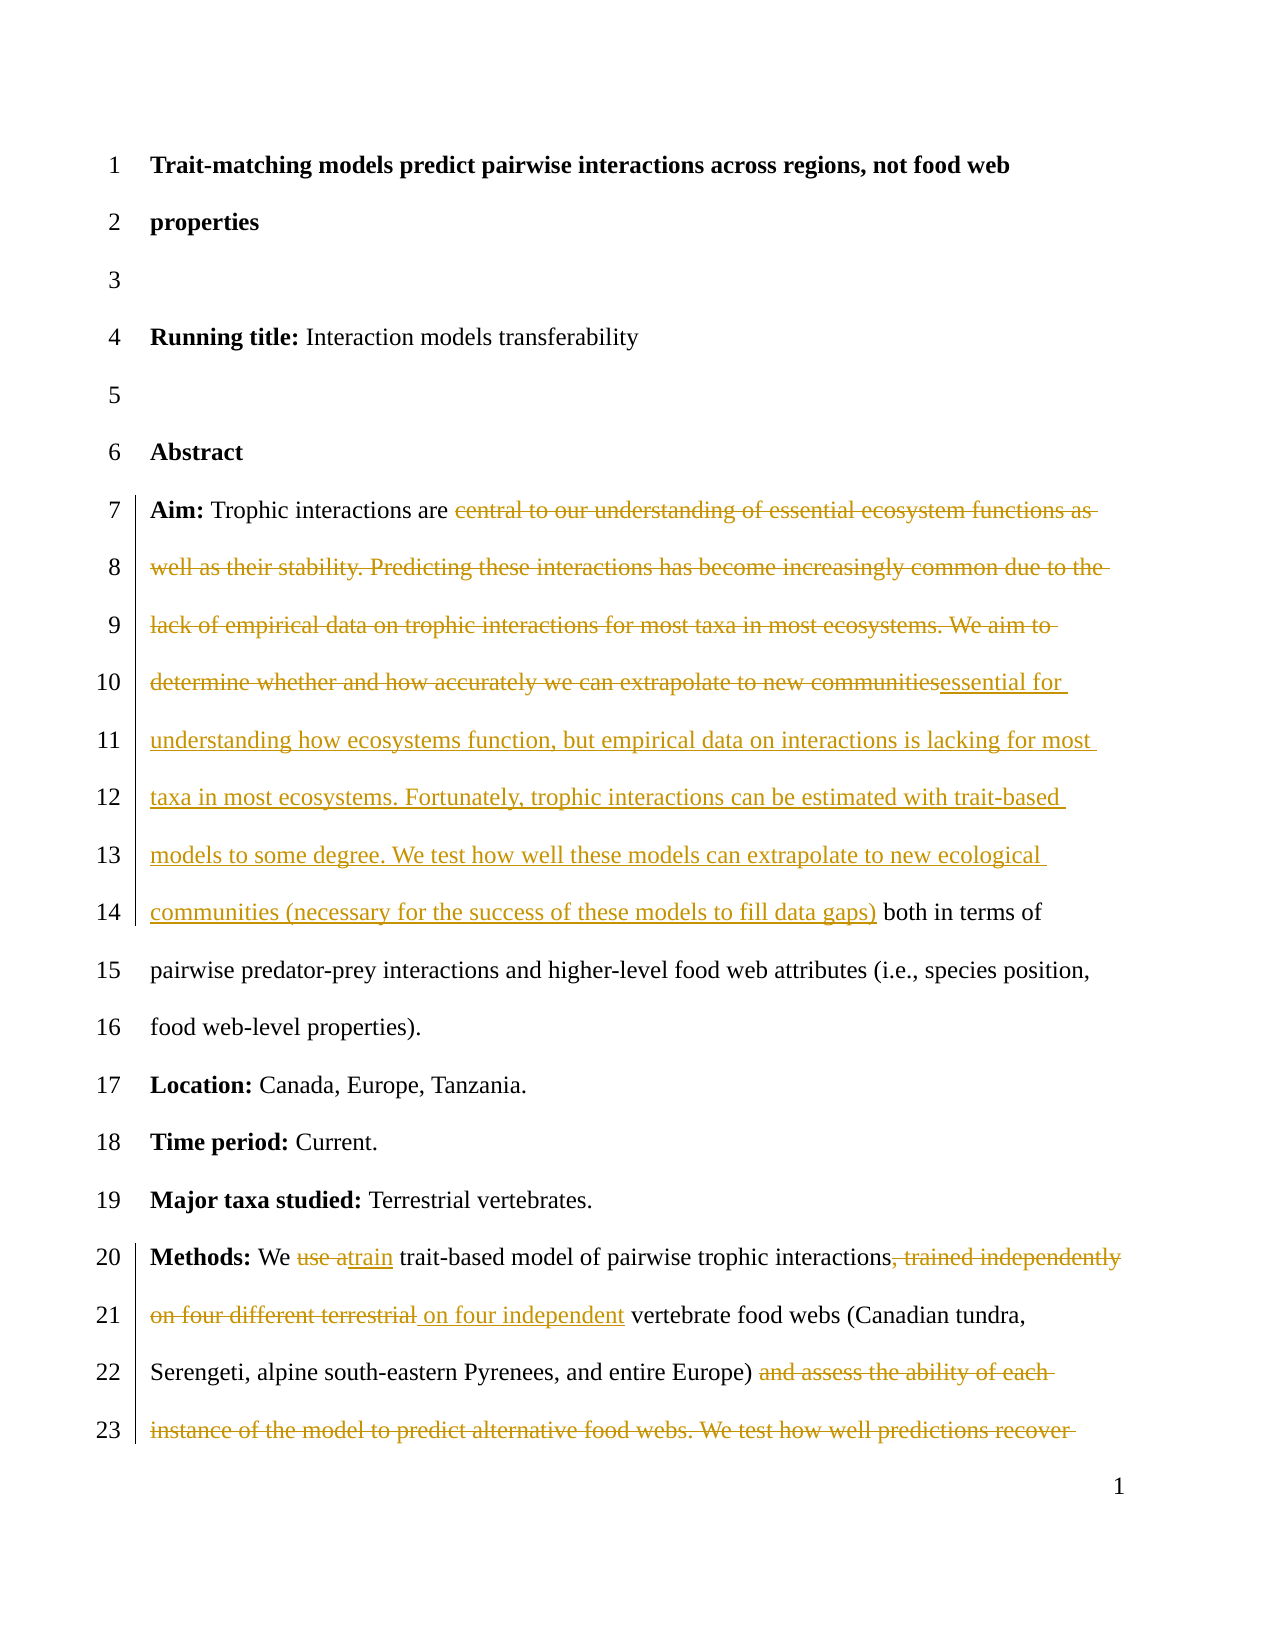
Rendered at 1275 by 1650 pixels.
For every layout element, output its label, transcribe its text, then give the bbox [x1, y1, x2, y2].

text Methods: We train trait-based model of pairwise trophic interactions on four independent vertebrate food webs (Canadian tundra, Serengeti, alpine south-eastern Pyrenees, and entire Europe) and evaluate how well these models predict pairwise interactions and network properties for each of the set of food webs. [150, 1242, 1125, 1444]
text Location: Canada, Europe, Tanzania. [150, 1070, 1125, 1099]
text Running title: Interaction models transferability [150, 322, 1125, 351]
text Major taxa studied: Terrestrial vertebrates. [150, 1185, 1125, 1214]
text Trait-matching models predict pairwise interactions across regions, not food web properties [150, 150, 1125, 236]
text Time period: Current. [150, 1127, 1125, 1156]
text Aim: Trophic interactions are essential for understanding how ecosystems function, but empirical data on interactions is lacking for most taxa in most ecosystems. Fortunately, trophic interactions can be estimated with trait-based models to some degree. We test how well these models can extrapolate to new ecological communities (necessary for the success of these models to fill data gaps) both in terms of pairwise predator-prey interactions and higher-level food web attributes (i.e., species position, food web-level properties). [150, 495, 1125, 1041]
text Abstract [150, 437, 1125, 466]
